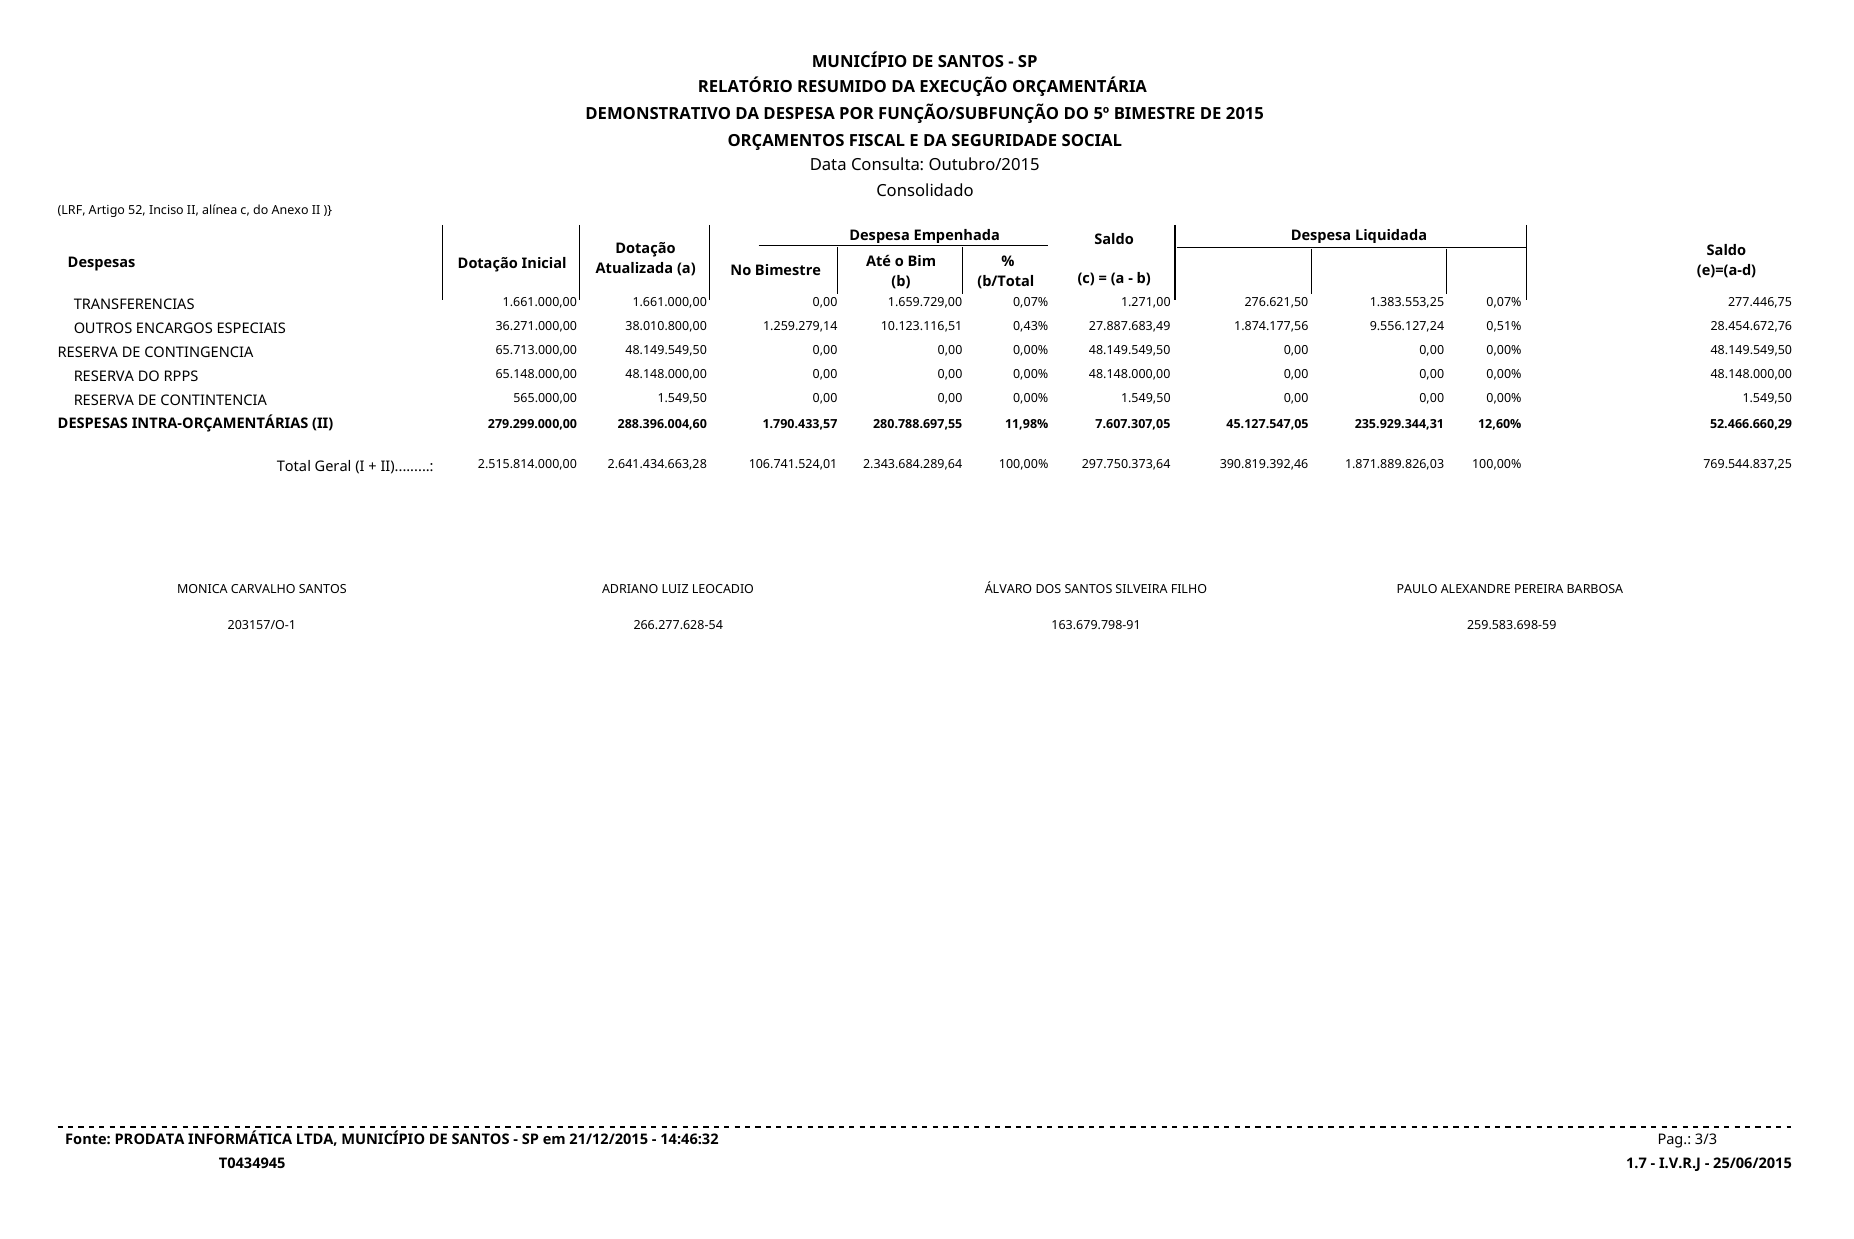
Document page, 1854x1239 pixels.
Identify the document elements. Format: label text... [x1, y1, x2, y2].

table_cell [68, 602, 73, 616]
table_cell [1207, 1129, 1269, 1153]
table_cell [1269, 1153, 1292, 1172]
table_cell 266.277.628-54 [483, 616, 873, 634]
table_header [840, 0, 873, 49]
table_cell [714, 234, 726, 243]
table_cell [1269, 634, 1292, 1127]
table_cell [1794, 581, 1854, 601]
table_cell [840, 482, 873, 580]
table_cell [58, 365, 65, 389]
table_cell [0, 75, 57, 102]
table_cell [714, 634, 726, 1127]
table_cell [1292, 201, 1308, 225]
table_cell [0, 129, 57, 153]
table_cell [1317, 249, 1444, 282]
table_cell 0,00% [1449, 389, 1521, 413]
table_cell [1529, 318, 1541, 341]
table_cell 1.871.889.826,03 [1314, 455, 1444, 479]
table_cell [68, 439, 73, 452]
table_cell [0, 634, 57, 1127]
table_cell [195, 249, 219, 282]
table_cell [434, 249, 440, 282]
table_cell Despesa Liquidada [1269, 225, 1449, 243]
table_cell 52.466.660,29 [1661, 415, 1792, 439]
table_cell ÁLVARO DOS SANTOS SILVEIRA FILHO [900, 580, 1292, 602]
table_cell [0, 318, 57, 341]
table_cell 48.149.549,50 [584, 341, 707, 365]
table_cell 38.010.800,00 [584, 318, 707, 341]
table_cell 565.000,00 [447, 389, 577, 413]
table_cell [840, 634, 873, 1127]
table_cell RESERVA DE CONTINGENCIA [58, 341, 440, 365]
table_cell [1055, 482, 1170, 580]
table_cell [969, 602, 1015, 616]
table_cell [195, 234, 219, 243]
table_cell [68, 482, 73, 580]
table_header [68, 0, 73, 49]
table_cell [1292, 581, 1308, 601]
table_cell [0, 294, 57, 317]
table_cell [1180, 234, 1207, 243]
table_cell 36.271.000,00 [447, 318, 577, 341]
table_cell [225, 482, 281, 580]
table_cell [434, 482, 440, 580]
table_cell RELATÓRIO RESUMIDO DA EXECUÇÃO ORÇAMENTÁRIA [58, 75, 1792, 102]
table_cell [1449, 439, 1488, 452]
table_cell [1709, 617, 1792, 634]
table_cell [728, 201, 758, 225]
table_cell DESPESAS INTRA-ORÇAMENTÁRIAS (II) [58, 413, 440, 439]
table_cell [74, 1153, 194, 1172]
table_cell [0, 102, 57, 129]
table_cell [456, 439, 483, 452]
table_cell 276.621,50 [1180, 294, 1308, 317]
table_cell [0, 234, 57, 243]
table_cell 0,00% [969, 341, 1048, 365]
table_header [1709, 0, 1792, 49]
table_cell [1794, 341, 1854, 365]
table_cell 769.544.837,25 [1661, 455, 1792, 479]
table_cell [68, 282, 73, 291]
table_cell 65.148.000,00 [447, 365, 577, 389]
table_cell [1180, 439, 1207, 452]
table_cell [1794, 178, 1854, 201]
table_cell Até o Bim (b) [840, 247, 962, 293]
table_header [195, 0, 219, 49]
table_cell [1541, 294, 1661, 317]
table_cell [1794, 153, 1854, 175]
table_cell [68, 226, 73, 234]
table_cell 0,00 [714, 294, 837, 317]
table_cell ADRIANO LUIZ LEOCADIO [483, 580, 873, 602]
table_cell 7.607.307,05 [1053, 415, 1170, 439]
table_cell [1269, 201, 1292, 225]
table_cell T0434945 [219, 1153, 726, 1175]
table_cell [759, 602, 834, 616]
table_cell [68, 389, 73, 413]
table_cell [281, 249, 434, 282]
table_cell [1541, 226, 1661, 234]
table_cell [1661, 201, 1706, 225]
table_header [714, 0, 726, 49]
table_cell [219, 226, 225, 234]
table_cell [1541, 455, 1661, 479]
table_cell 0,00% [1449, 341, 1521, 365]
table_header [1794, 0, 1854, 49]
table_cell [74, 226, 194, 234]
table_cell [434, 226, 440, 234]
table_cell [1709, 201, 1792, 225]
table_cell DEMONSTRATIVO DA DESPESA POR FUNÇÃO/SUBFUNÇÃO DO 5º BIMESTRE DE 2015 [58, 102, 1792, 129]
table_cell [0, 482, 57, 580]
table_header [873, 0, 900, 49]
table_cell [1709, 634, 1792, 1127]
table_cell [1207, 282, 1269, 291]
table_cell [1207, 201, 1269, 225]
table_cell ORÇAMENTOS FISCAL E DA SEGURIDADE SOCIAL [58, 129, 1792, 153]
table_cell [74, 634, 194, 1127]
table_cell [1794, 249, 1854, 282]
table_cell [1488, 234, 1521, 243]
table_cell [219, 282, 225, 291]
table_cell 1.383.553,25 [1314, 294, 1444, 317]
table_cell [195, 1153, 219, 1172]
table_cell 27.887.683,49 [1053, 318, 1170, 341]
table_cell 65.713.000,00 [447, 341, 577, 365]
table_cell [0, 51, 57, 75]
table_cell [58, 294, 65, 317]
table_cell [0, 341, 57, 365]
table_header [0, 0, 57, 49]
table_cell [447, 634, 456, 1127]
table_header [728, 0, 758, 49]
table_cell RESERVA DE CONTINTENCIA [74, 389, 440, 413]
table_cell Total Geral (I + II).........: [68, 455, 434, 479]
table_cell [1529, 294, 1541, 317]
table_cell [434, 282, 440, 291]
table_cell 1.271,00 [1053, 294, 1170, 317]
table_cell [1541, 249, 1661, 282]
table_cell [728, 602, 758, 616]
table_cell [1529, 439, 1541, 452]
table_cell [0, 389, 57, 413]
table_cell [195, 634, 219, 1127]
table_cell [447, 482, 456, 580]
table_header [225, 0, 281, 49]
table_cell [195, 282, 219, 291]
table_cell [1269, 249, 1292, 282]
table_cell [1529, 234, 1541, 243]
table_cell [1488, 439, 1521, 452]
table_cell [1709, 581, 1792, 601]
table_cell 0,00 [1180, 389, 1308, 413]
table_cell [0, 1153, 57, 1172]
table_cell [456, 581, 483, 601]
table_cell [58, 439, 65, 452]
table_cell [1449, 1153, 1488, 1172]
table_cell 0,00% [969, 389, 1048, 413]
table_cell [447, 226, 456, 234]
table_cell [584, 482, 707, 580]
table_cell [1292, 1153, 1308, 1172]
table_cell Consolidado [58, 178, 1792, 201]
table_cell [483, 439, 577, 452]
table_cell [1488, 249, 1521, 282]
table_cell 2.515.814.000,00 [447, 455, 577, 479]
table_cell [1794, 294, 1854, 317]
table_cell [1488, 201, 1521, 225]
table_cell [1529, 455, 1541, 479]
table_cell [1317, 634, 1444, 1127]
table_cell [1794, 1153, 1854, 1172]
table_cell [1794, 415, 1854, 439]
table_header [483, 0, 577, 49]
table_cell [225, 439, 281, 452]
table_cell [728, 634, 758, 1127]
table_cell 1.549,50 [584, 389, 707, 413]
table_cell [1541, 439, 1661, 452]
table_cell [1794, 75, 1854, 102]
table_cell 48.148.000,00 [584, 365, 707, 389]
table_cell [1292, 482, 1308, 580]
table_header [1207, 0, 1269, 49]
table_cell [714, 439, 726, 452]
table_cell [714, 226, 726, 234]
table_cell 235.929.344,31 [1314, 415, 1444, 439]
table_cell [1292, 634, 1308, 1127]
table_cell MUNICÍPIO DE SANTOS - SP [58, 50, 1792, 75]
table_cell 48.148.000,00 [1053, 365, 1170, 389]
table_cell [74, 439, 194, 452]
table_cell [74, 602, 194, 616]
table_cell [873, 201, 900, 225]
table_cell [1180, 249, 1207, 282]
table_cell 12,60% [1449, 415, 1521, 439]
table_header [900, 0, 962, 49]
table_cell 1.790.433,57 [714, 415, 837, 439]
table_cell 0,00 [714, 389, 837, 413]
table_cell [1207, 602, 1269, 616]
table_cell [1541, 201, 1661, 225]
table_cell [456, 634, 483, 1127]
table_cell [195, 439, 219, 452]
table_cell 0,00% [969, 365, 1048, 389]
table_header [1541, 0, 1661, 49]
table_cell [0, 178, 57, 201]
table_cell 48.149.549,50 [1053, 341, 1170, 365]
table_cell [1055, 634, 1170, 1127]
table_cell No Bimestre [714, 249, 837, 291]
table_header [584, 0, 707, 49]
table_cell [840, 1153, 873, 1172]
table_cell [1207, 226, 1269, 234]
table_cell 163.679.798-91 [900, 616, 1292, 634]
table_cell [1055, 602, 1170, 616]
table_cell [58, 1129, 65, 1153]
table_cell [0, 201, 57, 225]
table_cell 1.661.000,00 [584, 294, 707, 317]
table_cell [1529, 389, 1541, 413]
table_cell [281, 226, 434, 234]
table_cell [0, 415, 57, 439]
table_cell Fonte: PRODATA INFORMÁTICA LTDA, MUNICÍPIO DE SANTOS - SP em 21/12/2015 - 14:46:32 [65, 1129, 1207, 1153]
table_cell [0, 602, 57, 616]
table_cell [1449, 282, 1488, 291]
table_cell [434, 634, 440, 1127]
table_cell [1292, 282, 1308, 291]
table_cell 1.259.279,14 [714, 318, 837, 341]
table_cell [0, 439, 57, 452]
table_cell [1317, 282, 1444, 291]
table_cell [1015, 201, 1048, 225]
table_cell [873, 439, 900, 452]
table_cell [1317, 482, 1444, 580]
table_cell 279.299.000,00 [447, 415, 577, 439]
table_cell [225, 634, 281, 1127]
table_header [759, 0, 834, 49]
table_cell [219, 249, 225, 282]
table_cell [1794, 602, 1854, 616]
table_cell [728, 439, 758, 452]
table_cell 0,07% [1449, 294, 1521, 317]
table_cell 0,00 [1314, 389, 1444, 413]
table_cell 11,98% [969, 415, 1048, 439]
table_cell [900, 439, 962, 452]
table_cell Despesas [68, 243, 194, 282]
table_cell [584, 439, 707, 452]
table_cell [1794, 201, 1854, 225]
table_cell [195, 602, 219, 616]
table_cell [1794, 282, 1854, 291]
table_cell [1541, 602, 1661, 616]
table_cell [1529, 201, 1541, 225]
table_cell 2.641.434.663,28 [584, 455, 707, 479]
table_cell [1180, 226, 1207, 234]
table_cell [759, 226, 834, 234]
table_cell [434, 602, 440, 616]
table_cell [58, 602, 65, 616]
table_cell [1292, 439, 1308, 452]
table_cell [1529, 634, 1541, 1127]
table_cell [456, 482, 483, 580]
table_cell [58, 634, 65, 1127]
table_cell [714, 482, 726, 580]
table_cell [969, 482, 1015, 580]
table_cell 28.454.672,76 [1661, 318, 1792, 341]
table_cell [1529, 602, 1541, 616]
table_cell [1488, 482, 1521, 580]
table_cell [584, 602, 707, 616]
table_cell [1661, 482, 1706, 580]
table_header [1292, 0, 1308, 49]
table_cell [0, 226, 57, 234]
table_cell 277.446,75 [1661, 294, 1792, 317]
table_cell [219, 634, 225, 1127]
table_cell [1794, 234, 1854, 243]
table_cell [68, 365, 73, 389]
table_cell [68, 294, 73, 317]
table_cell [1269, 482, 1292, 580]
table_cell [1529, 365, 1541, 389]
table_cell Data Consulta: Outubro/2015 [58, 153, 1792, 175]
table_cell 0,00 [714, 365, 837, 389]
table_cell [1207, 249, 1269, 282]
table_cell 48.148.000,00 [1661, 365, 1792, 389]
table_cell RESERVA DO RPPS [74, 365, 440, 389]
table_cell Dotação Atualizada (a) [584, 225, 707, 291]
table_cell [584, 634, 707, 1127]
table_cell [281, 282, 434, 291]
table_cell [873, 581, 900, 601]
table_cell [1292, 249, 1308, 282]
table_cell 0,51% [1449, 318, 1521, 341]
table_cell [281, 634, 434, 1127]
table_header [74, 0, 194, 49]
table_cell [58, 617, 65, 634]
table_cell [483, 634, 577, 1127]
table_header [1180, 0, 1207, 49]
table_cell [1541, 282, 1661, 291]
table_cell [1292, 617, 1308, 634]
table_cell [483, 482, 577, 580]
table_cell [1449, 249, 1488, 282]
table_cell [58, 282, 65, 291]
table_cell [74, 482, 194, 580]
table_cell Pag.: 3/ [1541, 1129, 1708, 1153]
table_cell [1180, 482, 1207, 580]
table_cell [1794, 365, 1854, 389]
table_cell [1794, 617, 1854, 634]
table_cell [68, 1153, 73, 1172]
table_cell [58, 226, 65, 234]
table_cell [873, 602, 900, 616]
table_cell 0,00% [1449, 365, 1521, 389]
table_cell [0, 282, 57, 291]
table_cell [281, 439, 434, 452]
table_cell [0, 153, 57, 175]
table_cell [873, 617, 900, 634]
table_cell [74, 282, 194, 291]
table_cell [840, 439, 873, 452]
table_cell [759, 201, 834, 225]
table_cell [873, 634, 900, 1127]
table_cell [728, 226, 758, 234]
table_cell [900, 1153, 962, 1172]
table_cell Saldo (c) = (a - b) [1055, 225, 1173, 292]
table_cell [0, 365, 57, 389]
table_cell 1.7 - I.V.R.J - 25/06/2015 [1488, 1153, 1792, 1172]
table_cell Dotação Inicial [447, 234, 577, 292]
table_cell [195, 226, 219, 234]
table_cell [1529, 1129, 1541, 1153]
table_header [1015, 0, 1048, 49]
table_cell [1794, 1129, 1854, 1153]
table_cell [1317, 602, 1444, 616]
table_cell Saldo (e)=(a-d) [1661, 226, 1792, 293]
table_cell [714, 602, 726, 616]
table_header [1488, 0, 1521, 49]
table_cell [1529, 226, 1541, 234]
table_cell [728, 1153, 758, 1172]
table_cell [456, 226, 483, 234]
table_header [281, 0, 434, 49]
table_cell [1180, 602, 1207, 616]
table_cell [1317, 1129, 1444, 1153]
table_header [1449, 0, 1488, 49]
table_cell [1180, 201, 1207, 225]
table_cell 1.659.729,00 [840, 294, 962, 317]
table_cell [1488, 602, 1521, 616]
table_cell 0,43% [969, 318, 1048, 341]
table_cell [281, 482, 434, 580]
table_cell [1180, 634, 1207, 1127]
table_cell [759, 634, 834, 1127]
table_cell 48.149.549,50 [1661, 341, 1792, 365]
table_cell [1794, 102, 1854, 129]
table_cell [840, 201, 873, 225]
table_cell [58, 389, 65, 413]
table_cell [68, 634, 73, 1126]
table_cell 0,00 [840, 389, 962, 413]
table_cell [1541, 415, 1661, 439]
table_cell [225, 226, 281, 234]
table_cell [1529, 282, 1541, 291]
table_cell [1015, 602, 1048, 616]
table_cell [1449, 482, 1488, 580]
table_cell 1.549,50 [1053, 389, 1170, 413]
table_cell [759, 439, 834, 452]
table_cell [1541, 482, 1661, 580]
table_cell 0,00 [714, 341, 837, 365]
table_cell 1.549,50 [1661, 389, 1792, 413]
table_cell [1449, 634, 1488, 1127]
table_header [219, 0, 225, 49]
table_cell [1794, 318, 1854, 341]
table_cell [759, 234, 834, 243]
table_cell [900, 602, 962, 616]
table_cell [483, 602, 577, 616]
table_header [1055, 0, 1170, 49]
table_cell [900, 634, 962, 1127]
table_header [969, 0, 1015, 49]
table_cell [0, 455, 57, 479]
table_header [1269, 0, 1292, 49]
table_cell Despesa Empenhada [834, 225, 1015, 243]
table_cell [0, 249, 57, 282]
table_header [1317, 0, 1444, 49]
table_cell [1794, 226, 1854, 234]
table_cell 0,00 [840, 365, 962, 389]
table_cell [1541, 365, 1661, 389]
table_cell [225, 282, 281, 291]
table_cell PAULO ALEXANDRE PEREIRA BARBOSA [1317, 580, 1706, 602]
table_cell [447, 602, 456, 616]
table_cell [58, 581, 65, 601]
table_cell [1269, 439, 1292, 452]
table_cell [873, 1153, 900, 1172]
table_cell [1541, 234, 1661, 243]
table_cell [1015, 482, 1048, 580]
table_cell [58, 482, 65, 580]
table_cell [58, 1153, 65, 1172]
table_cell [58, 318, 65, 341]
table_cell [58, 455, 65, 479]
table_cell 0,00 [1180, 341, 1308, 365]
table_cell [1317, 1153, 1444, 1172]
table_cell [0, 617, 57, 634]
table_cell [1794, 129, 1854, 153]
table_cell [225, 602, 281, 616]
table_cell [281, 602, 434, 616]
table_cell [434, 455, 440, 479]
table_cell [1207, 1153, 1269, 1172]
table_cell OUTROS ENCARGOS ESPECIAIS [74, 318, 440, 341]
table_cell 0,00 [1314, 365, 1444, 389]
table_header [447, 0, 456, 49]
table_cell [1015, 439, 1048, 452]
table_cell [1541, 341, 1661, 365]
table_cell [1541, 318, 1661, 341]
table_cell [1541, 389, 1661, 413]
table_cell 0,00 [1314, 341, 1444, 365]
table_cell [1449, 602, 1488, 616]
table_cell [1449, 234, 1488, 243]
table_cell [1269, 1129, 1292, 1153]
table_cell [873, 482, 900, 580]
table_cell [225, 234, 281, 243]
table_cell [1207, 439, 1269, 452]
table_cell [1541, 634, 1661, 1127]
table_cell [969, 634, 1015, 1127]
table_cell [1180, 282, 1207, 291]
table_cell 1.661.000,00 [447, 294, 577, 317]
table_cell [1055, 1153, 1170, 1172]
table_cell [1794, 455, 1854, 479]
table_cell [1055, 439, 1170, 452]
table_cell [434, 439, 440, 452]
table_cell [969, 1153, 1015, 1172]
table_cell 0,07% [969, 294, 1048, 317]
table_cell [456, 602, 483, 616]
table_cell [1269, 602, 1292, 616]
table_cell [1488, 226, 1521, 234]
table_header [58, 0, 65, 49]
table_cell [434, 234, 440, 243]
table_cell [1449, 1129, 1488, 1153]
table_cell 10.123.116,51 [840, 318, 962, 341]
table_cell [68, 318, 73, 341]
table_cell [1794, 482, 1854, 580]
table_header [434, 0, 440, 49]
table_cell 45.127.547,05 [1180, 415, 1308, 439]
table_cell [1661, 602, 1706, 616]
table_cell [1709, 439, 1792, 452]
table_cell [1207, 482, 1269, 580]
table_cell 9.556.127,24 [1314, 318, 1444, 341]
table_cell [1794, 389, 1854, 413]
table_cell [1015, 234, 1048, 243]
table_cell [225, 249, 281, 282]
table_cell [219, 439, 225, 452]
table_cell [1661, 439, 1706, 452]
table_cell 0,00 [1180, 365, 1308, 389]
table_cell 2.343.684.289,64 [840, 455, 962, 479]
table_cell [483, 226, 577, 234]
table_cell [219, 234, 225, 243]
table_cell (LRF, Artigo 52, Inciso II, alínea c, do Anexo II )} [58, 201, 728, 225]
table_cell [1488, 282, 1521, 291]
table_cell [1794, 634, 1854, 1127]
table_cell 280.788.697,55 [840, 415, 962, 439]
table_cell [1794, 51, 1854, 75]
table_cell [1794, 439, 1854, 452]
table_cell [1529, 482, 1541, 580]
table_cell [68, 234, 73, 243]
table_cell 3 [1709, 1129, 1792, 1153]
table_cell [900, 201, 962, 225]
table_cell [1317, 201, 1444, 225]
table_cell [840, 602, 873, 616]
table_header [1529, 0, 1541, 49]
table_cell [74, 234, 194, 243]
table_cell [1292, 1129, 1308, 1153]
table_header [456, 0, 483, 49]
table_cell MONICA CARVALHO SANTOS [68, 580, 456, 602]
table_cell [900, 482, 962, 580]
table_cell [1709, 482, 1792, 580]
table_cell [1709, 602, 1792, 616]
table_cell 100,00% [1449, 455, 1521, 479]
table_cell [1207, 234, 1269, 243]
table_cell [969, 201, 1015, 225]
table_cell [58, 234, 65, 243]
table_cell [456, 617, 483, 634]
table_cell [281, 234, 434, 243]
table_cell [1292, 602, 1308, 616]
table_cell 297.750.373,64 [1053, 455, 1170, 479]
table_cell 1.874.177,56 [1180, 318, 1308, 341]
table_cell [1449, 226, 1488, 234]
table_cell 203157/O-1 [68, 616, 456, 634]
table_cell [728, 482, 758, 580]
table_cell 106.741.524,01 [714, 455, 837, 479]
table_cell [1317, 439, 1444, 452]
table_cell [1661, 634, 1706, 1127]
table_cell [1207, 634, 1269, 1127]
table_cell [759, 1153, 834, 1172]
table_cell [195, 482, 219, 580]
table_cell [1449, 201, 1488, 225]
table_cell [1529, 341, 1541, 365]
table_cell [1015, 1153, 1048, 1172]
table_cell 0,00 [840, 341, 962, 365]
table_cell [1529, 249, 1541, 282]
table_cell 288.396.004,60 [584, 415, 707, 439]
table_cell 259.583.698-59 [1317, 616, 1706, 634]
table_header [1661, 0, 1706, 49]
table_cell TRANSFERENCIAS [74, 294, 440, 317]
table_cell [219, 602, 225, 616]
table_cell [0, 581, 57, 601]
table_cell [759, 482, 834, 580]
table_cell [0, 1129, 57, 1153]
table_cell [1488, 634, 1521, 1127]
table_cell [219, 482, 225, 580]
table_cell 100,00% [967, 455, 1048, 479]
table_cell [1529, 415, 1541, 439]
table_cell [1015, 226, 1048, 234]
table_cell [447, 439, 456, 452]
table_cell [969, 439, 1015, 452]
table_cell [1015, 634, 1048, 1127]
table_cell 390.819.392,46 [1180, 455, 1308, 479]
table_cell [728, 234, 758, 243]
table_cell [58, 249, 65, 282]
table_cell [1180, 1153, 1207, 1172]
table_cell [1488, 1129, 1521, 1153]
table_cell % (b/Total [967, 247, 1048, 293]
table_cell [1055, 201, 1170, 225]
table_cell [1269, 282, 1292, 291]
